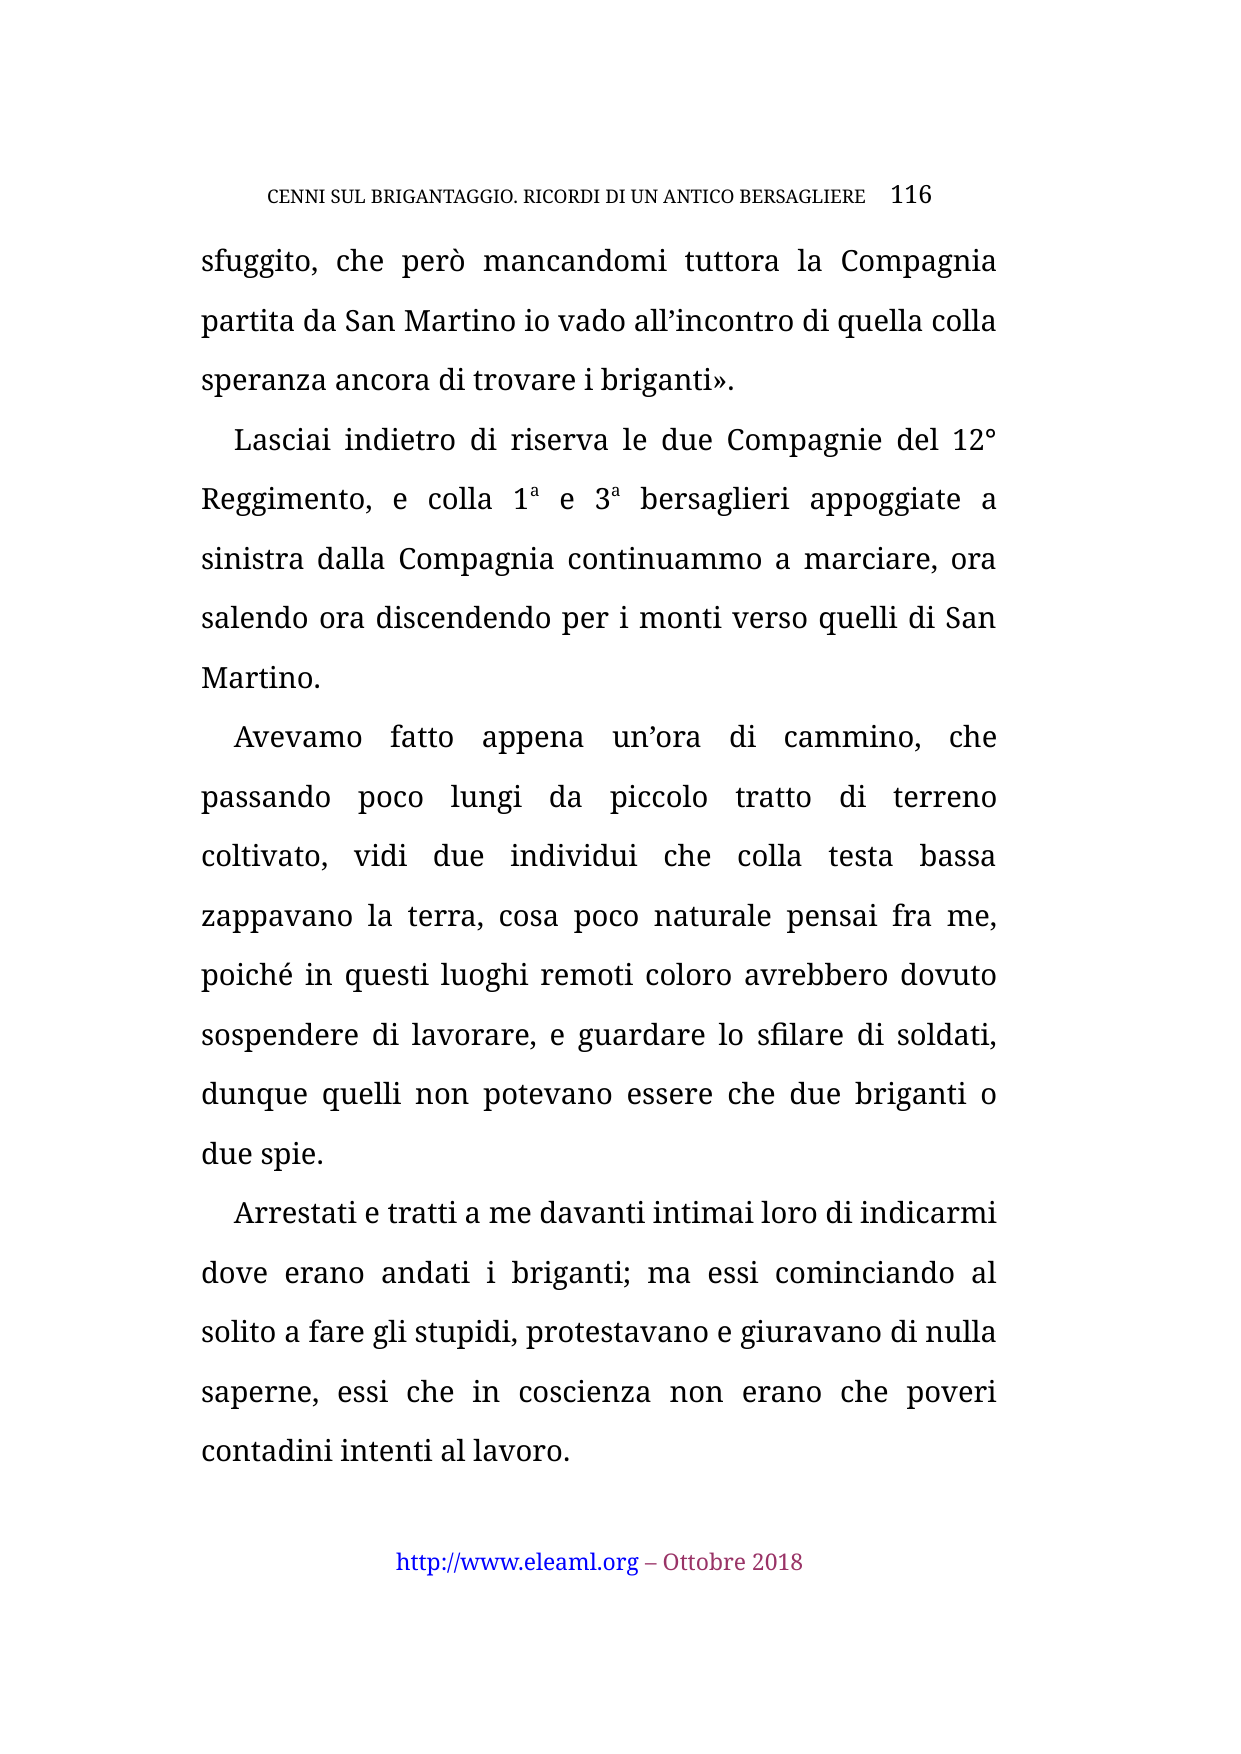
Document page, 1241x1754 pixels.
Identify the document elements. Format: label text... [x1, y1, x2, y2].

text Avevamo fatto appena un’ora di cammino, che passando poco lungi da piccolo tratto di terreno coltivato, vidi due individui che colla testa bassa zappavano la terra, cosa poco naturale pensai fra me, poiché in questi luoghi remoti coloro avrebbero dovuto sospendere di lavorare, e guardare lo sfilare di soldati, dunque quelli non potevano essere che due briganti o due spie. [201, 717, 998, 1173]
text Lasciai indietro di riserva le due Compagnie del 12° Reggimento, e colla 1a e 3a bersaglieri appoggiate a sinistra dalla Compagnia continuammo a marciare, ora salendo ora discendendo per i monti verso quelli di San Martino. [201, 419, 998, 697]
text Arrestati e tratti a me davanti intimai loro di indicarmi dove erano andati i briganti; ma essi cominciando al solito a fare gli stupidi, protestavano e giuravano di nulla saperne, essi che in coscienza non erano che poveri contadini intenti al lavoro. [201, 1192, 998, 1470]
text sfuggito, che però mancandomi tuttora la Compagnia partita da San Martino io vado all’incontro di quella colla speranza ancora di trovare i briganti». [201, 241, 998, 399]
